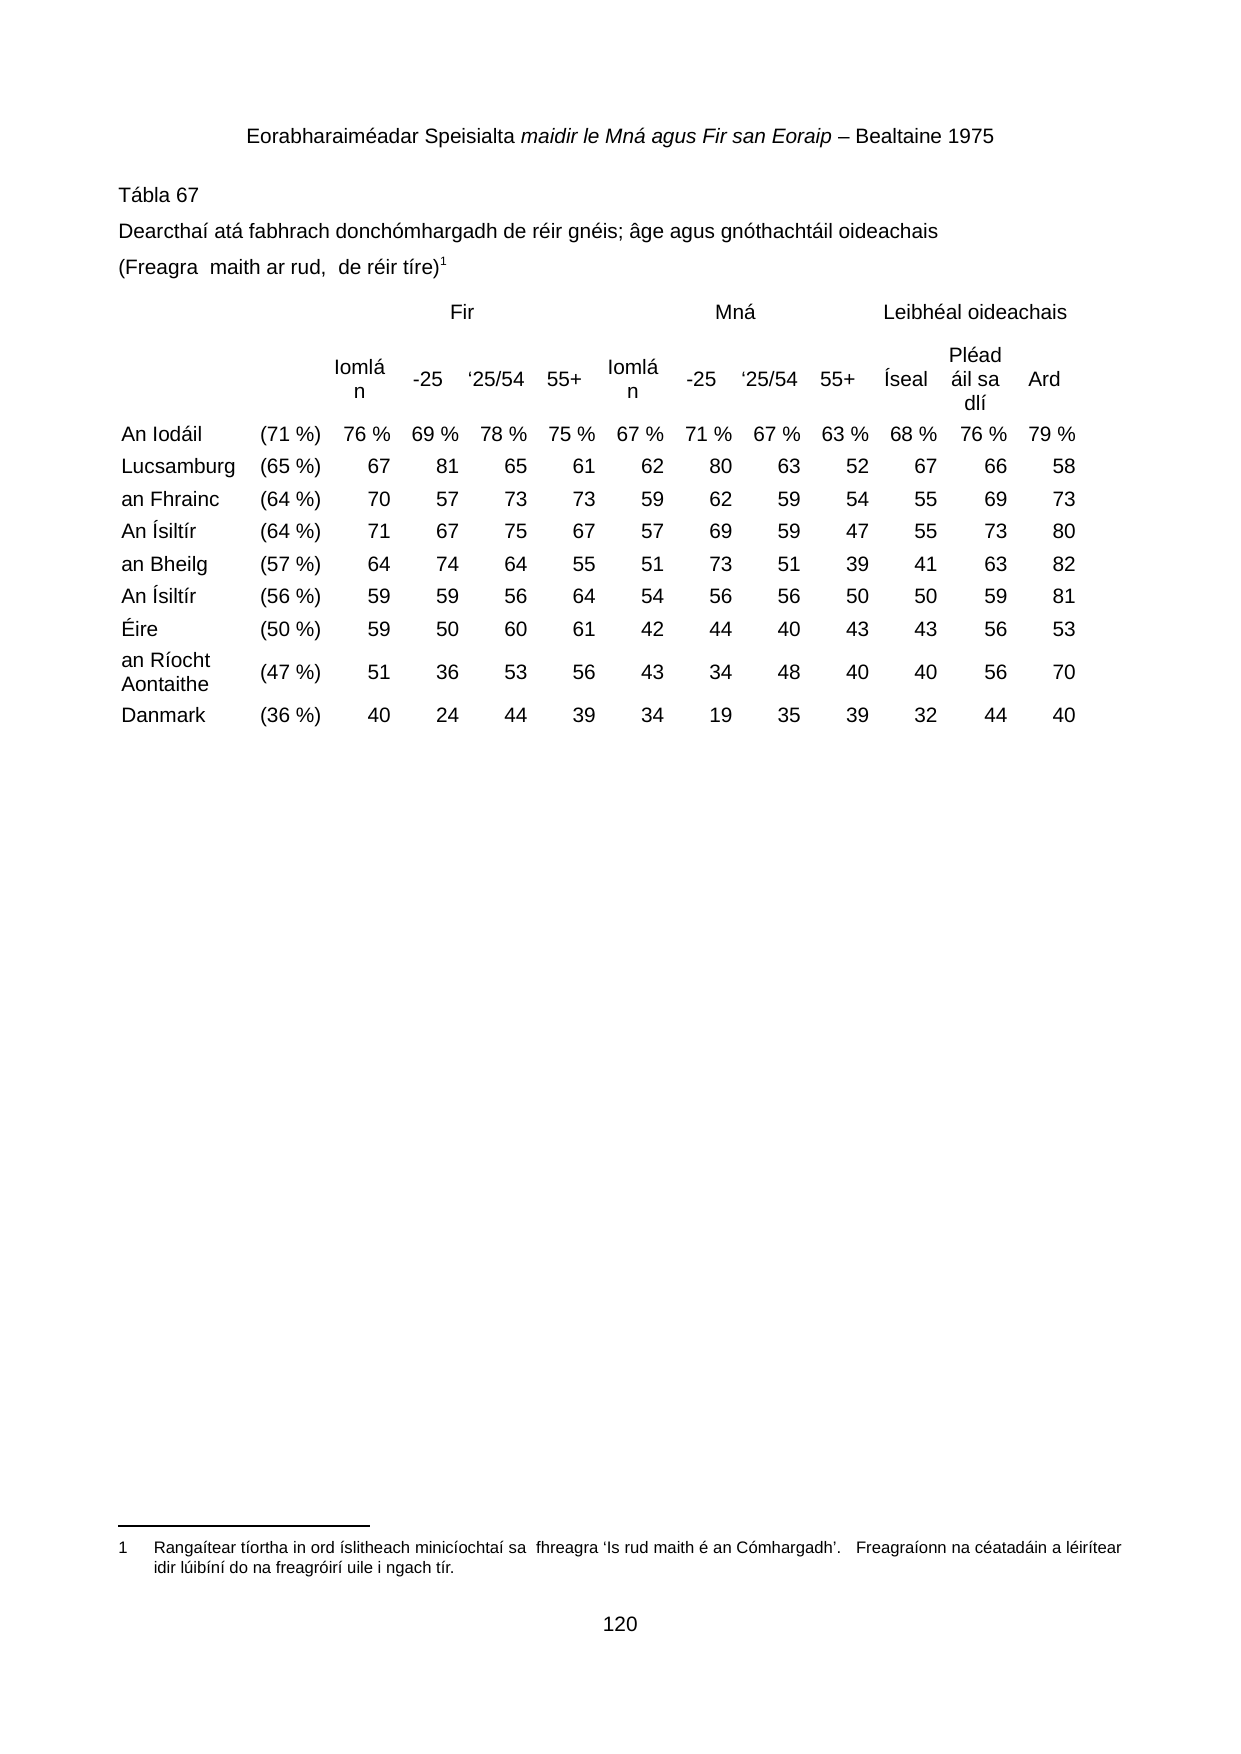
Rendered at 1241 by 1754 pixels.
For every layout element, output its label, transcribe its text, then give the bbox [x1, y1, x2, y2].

table_cell 40 [1010, 698, 1078, 731]
table_cell 55+ [804, 340, 872, 418]
table_cell 55 [872, 515, 940, 547]
table_cell 53 [1010, 612, 1078, 644]
table_cell (50 %) [257, 612, 325, 644]
table_cell Ard [1010, 340, 1078, 418]
table_cell 59 [599, 483, 667, 515]
table_cell 68 % [872, 418, 940, 450]
table_cell 59 [394, 580, 462, 612]
table_cell 67 [325, 450, 393, 483]
table_cell (36 %) [257, 698, 325, 731]
table_cell 69 % [394, 418, 462, 450]
table_cell 64 [325, 548, 393, 580]
table_cell (57 %) [257, 548, 325, 580]
table_cell [118, 340, 257, 418]
table_cell 44 [940, 698, 1010, 731]
table_cell 62 [667, 483, 735, 515]
table_cell 81 [1010, 580, 1078, 612]
table_cell 44 [667, 612, 735, 644]
table_cell 73 [462, 483, 530, 515]
table_cell 43 [872, 612, 940, 644]
table_cell 56 [735, 580, 803, 612]
table_cell 40 [804, 645, 872, 698]
table_cell 63 % [804, 418, 872, 450]
table_cell 64 [462, 548, 530, 580]
table_cell 59 [940, 580, 1010, 612]
table_cell an Ríocht Aontaithe [118, 645, 257, 698]
table_cell 56 [940, 612, 1010, 644]
table_cell 39 [804, 698, 872, 731]
table_cell An Iodáil [118, 418, 257, 450]
table_cell 19 [667, 698, 735, 731]
table_cell 55 [872, 483, 940, 515]
table_header [257, 284, 325, 340]
table_cell 74 [394, 548, 462, 580]
table_cell Lucsamburg [118, 450, 257, 483]
table_cell 75 [462, 515, 530, 547]
table_cell 59 [735, 483, 803, 515]
table_cell 56 [530, 645, 598, 698]
table_cell 41 [872, 548, 940, 580]
table_cell ‘25/54 [735, 340, 803, 418]
table_cell an Fhrainc [118, 483, 257, 515]
table_cell 56 [667, 580, 735, 612]
table_cell 48 [735, 645, 803, 698]
table_cell 75 % [530, 418, 598, 450]
table_cell 67 % [735, 418, 803, 450]
table_cell 70 [1010, 645, 1078, 698]
table_cell 61 [530, 450, 598, 483]
table_cell 80 [667, 450, 735, 483]
table_cell 82 [1010, 548, 1078, 580]
table_cell 40 [325, 698, 393, 731]
table_cell 62 [599, 450, 667, 483]
table_cell 43 [599, 645, 667, 698]
table_cell 57 [394, 483, 462, 515]
table_cell 54 [804, 483, 872, 515]
table_cell 73 [1010, 483, 1078, 515]
table_cell 39 [804, 548, 872, 580]
table_cell 76 % [325, 418, 393, 450]
table_cell 64 [530, 580, 598, 612]
table_cell 43 [804, 612, 872, 644]
table_cell 58 [1010, 450, 1078, 483]
table_cell 67 [872, 450, 940, 483]
table_cell 34 [599, 698, 667, 731]
table_cell (71 %) [257, 418, 325, 450]
table_cell 66 [940, 450, 1010, 483]
table_cell Iomlán [325, 340, 393, 418]
table_cell 39 [530, 698, 598, 731]
table_cell 61 [530, 612, 598, 644]
table_cell Pléadáil sa dlí [940, 340, 1010, 418]
table_cell (64 %) [257, 483, 325, 515]
table_cell (64 %) [257, 515, 325, 547]
table_cell 54 [599, 580, 667, 612]
table_cell (47 %) [257, 645, 325, 698]
table_cell 57 [599, 515, 667, 547]
table_cell (65 %) [257, 450, 325, 483]
table_cell 40 [872, 645, 940, 698]
table_cell 56 [940, 645, 1010, 698]
table_cell 24 [394, 698, 462, 731]
table_cell 71 [325, 515, 393, 547]
table_cell 55+ [530, 340, 598, 418]
text Rangaítear tíortha in ord íslitheach minicíochtaí sa fhreagra ‘Is rud maith é an Cómhargadh’. Freagraíonn na céatadáin a léirítear idir lúibíní do na freagróirí uile i ngach tír. [118, 1538, 1122, 1577]
table_cell 80 [1010, 515, 1078, 547]
table_cell 69 [667, 515, 735, 547]
table_header Mná [599, 284, 872, 340]
table_cell 51 [599, 548, 667, 580]
table_cell 67 [394, 515, 462, 547]
table_cell (56 %) [257, 580, 325, 612]
table_cell Danmark [118, 698, 257, 731]
table_cell an Bheilg [118, 548, 257, 580]
table_cell 65 [462, 450, 530, 483]
table_cell 34 [667, 645, 735, 698]
table_cell 32 [872, 698, 940, 731]
table_cell 36 [394, 645, 462, 698]
table_cell 73 [530, 483, 598, 515]
table_cell 59 [325, 612, 393, 644]
table_cell 73 [667, 548, 735, 580]
table_cell An Ísiltír [118, 580, 257, 612]
table_cell 59 [325, 580, 393, 612]
table_cell ‘25/54 [462, 340, 530, 418]
table_cell 52 [804, 450, 872, 483]
table_cell 59 [735, 515, 803, 547]
table_cell 53 [462, 645, 530, 698]
text (Freagra maith ar rud, de réir tíre) [118, 254, 1122, 278]
table_header Leibhéal oideachais [872, 284, 1078, 340]
table_cell 55 [530, 548, 598, 580]
table_header [118, 284, 257, 340]
table_cell 73 [940, 515, 1010, 547]
table_cell 60 [462, 612, 530, 644]
text Tábla 67 [118, 183, 1122, 207]
table_cell -25 [394, 340, 462, 418]
table_cell 63 [735, 450, 803, 483]
table_cell 78 % [462, 418, 530, 450]
table_cell 50 [872, 580, 940, 612]
table_cell 56 [462, 580, 530, 612]
table_cell -25 [667, 340, 735, 418]
table_cell 50 [394, 612, 462, 644]
table_cell 50 [804, 580, 872, 612]
table_cell Iomlán [599, 340, 667, 418]
table_header Fir [325, 284, 598, 340]
table_cell 67 % [599, 418, 667, 450]
table_cell 44 [462, 698, 530, 731]
table_cell 51 [735, 548, 803, 580]
table_cell 40 [735, 612, 803, 644]
table_cell 81 [394, 450, 462, 483]
table_cell Íseal [872, 340, 940, 418]
table_cell 67 [530, 515, 598, 547]
table_cell 69 [940, 483, 1010, 515]
table_cell [257, 340, 325, 418]
table_cell 35 [735, 698, 803, 731]
text Dearcthaí atá fabhrach donchómhargadh de réir gnéis; âge agus gnóthachtáil oideachais [118, 219, 1122, 243]
table_cell 70 [325, 483, 393, 515]
table_cell 76 % [940, 418, 1010, 450]
table_cell 79 % [1010, 418, 1078, 450]
table_cell 47 [804, 515, 872, 547]
table_cell Éire [118, 612, 257, 644]
table_cell An Ísiltír [118, 515, 257, 547]
table_cell 71 % [667, 418, 735, 450]
table_cell 42 [599, 612, 667, 644]
table_cell 51 [325, 645, 393, 698]
table_cell 63 [940, 548, 1010, 580]
